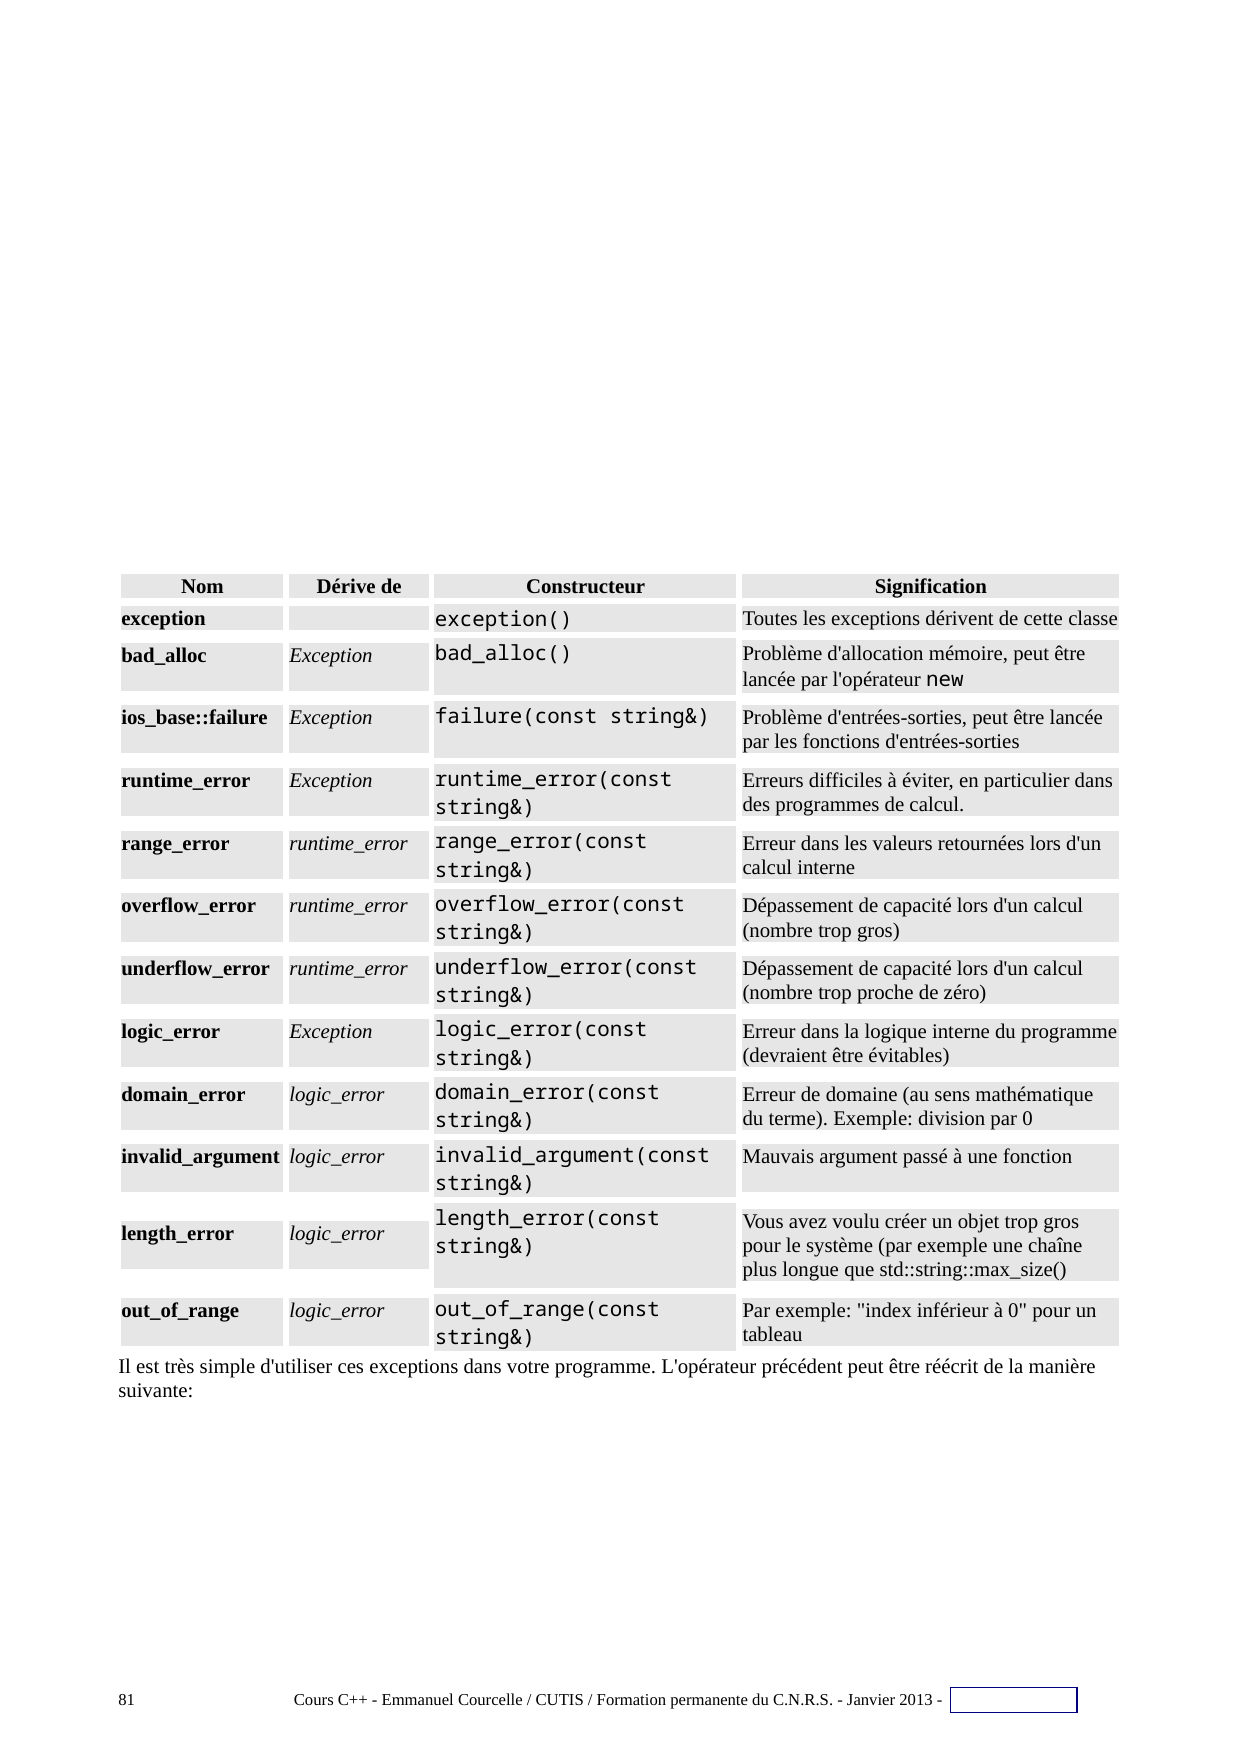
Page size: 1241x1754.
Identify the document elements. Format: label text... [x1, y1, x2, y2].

table_cell bad_alloc [118, 635, 286, 698]
table_cell underflow_error [118, 949, 286, 1012]
text Il est très simple d'utiliser ces exceptions dans votre programme. L'opérateur précédent peut être réécrit de la manière suivante: [118, 1353, 1122, 1402]
table_header Constructeur [432, 571, 739, 601]
table_cell out_of_range(const string&) [432, 1291, 739, 1353]
table_cell runtime_error [286, 824, 432, 886]
table_cell failure(const string&) [432, 698, 739, 761]
table_cell overflow_error [118, 886, 286, 949]
table_cell runtime_error [118, 761, 286, 823]
table_cell Problème d'allocation mémoire, peut être lancée par l'opérateur new [739, 635, 1122, 698]
table_cell Exception [286, 761, 432, 823]
table_cell bad_alloc() [432, 635, 739, 698]
table_cell exception [118, 601, 286, 635]
table_cell invalid_argument(const string&) [432, 1137, 739, 1200]
table_cell Exception [286, 698, 432, 761]
table_cell Dépassement de capacité lors d'un calcul (nombre trop gros) [739, 886, 1122, 949]
table_cell [286, 601, 432, 635]
table_cell Vous avez voulu créer un objet trop gros pour le système (par exemple une chaîne plus longue que std::string::max_size() [739, 1200, 1122, 1291]
table_cell Erreur de domaine (au sens mathématique du terme). Exemple: division par 0 [739, 1074, 1122, 1137]
table_cell runtime_error(const string&) [432, 761, 739, 823]
table_cell logic_error(const string&) [432, 1012, 739, 1074]
table_cell Par exemple: "index inférieur à 0" pour un tableau [739, 1291, 1122, 1353]
table_header Signification [739, 571, 1122, 601]
table_cell Dépassement de capacité lors d'un calcul (nombre trop proche de zéro) [739, 949, 1122, 1012]
table_cell length_error(const string&) [432, 1200, 739, 1291]
table_cell Mauvais argument passé à une fonction [739, 1137, 1122, 1200]
table_cell Exception [286, 635, 432, 698]
table_cell Toutes les exceptions dérivent de cette classe [739, 601, 1122, 635]
table_cell Erreurs difficiles à éviter, en particulier dans des programmes de calcul. [739, 761, 1122, 823]
table_cell logic_error [286, 1137, 432, 1200]
table_cell Problème d'entrées-sorties, peut être lancée par les fonctions d'entrées-sorties [739, 698, 1122, 761]
table_cell domain_error(const string&) [432, 1074, 739, 1137]
table_cell range_error [118, 824, 286, 886]
table_cell logic_error [286, 1200, 432, 1291]
table_cell underflow_error(const string&) [432, 949, 739, 1012]
table_cell domain_error [118, 1074, 286, 1137]
table_cell Exception [286, 1012, 432, 1074]
table_cell logic_error [118, 1012, 286, 1074]
table_cell runtime_error [286, 886, 432, 949]
table_cell logic_error [286, 1291, 432, 1353]
table_cell Erreur dans les valeurs retournées lors d'un calcul interne [739, 824, 1122, 886]
table_cell Erreur dans la logique interne du programme (devraient être évitables) [739, 1012, 1122, 1074]
table_cell exception() [432, 601, 739, 635]
table_cell range_error(const string&) [432, 824, 739, 886]
table_cell ios_base::failure [118, 698, 286, 761]
table_cell runtime_error [286, 949, 432, 1012]
table_cell overflow_error(const string&) [432, 886, 739, 949]
table_cell invalid_argument [118, 1137, 286, 1200]
table_header Nom [118, 571, 286, 601]
table_cell logic_error [286, 1074, 432, 1137]
table_header Dérive de [286, 571, 432, 601]
table_cell out_of_range [118, 1291, 286, 1353]
table_cell length_error [118, 1200, 286, 1291]
